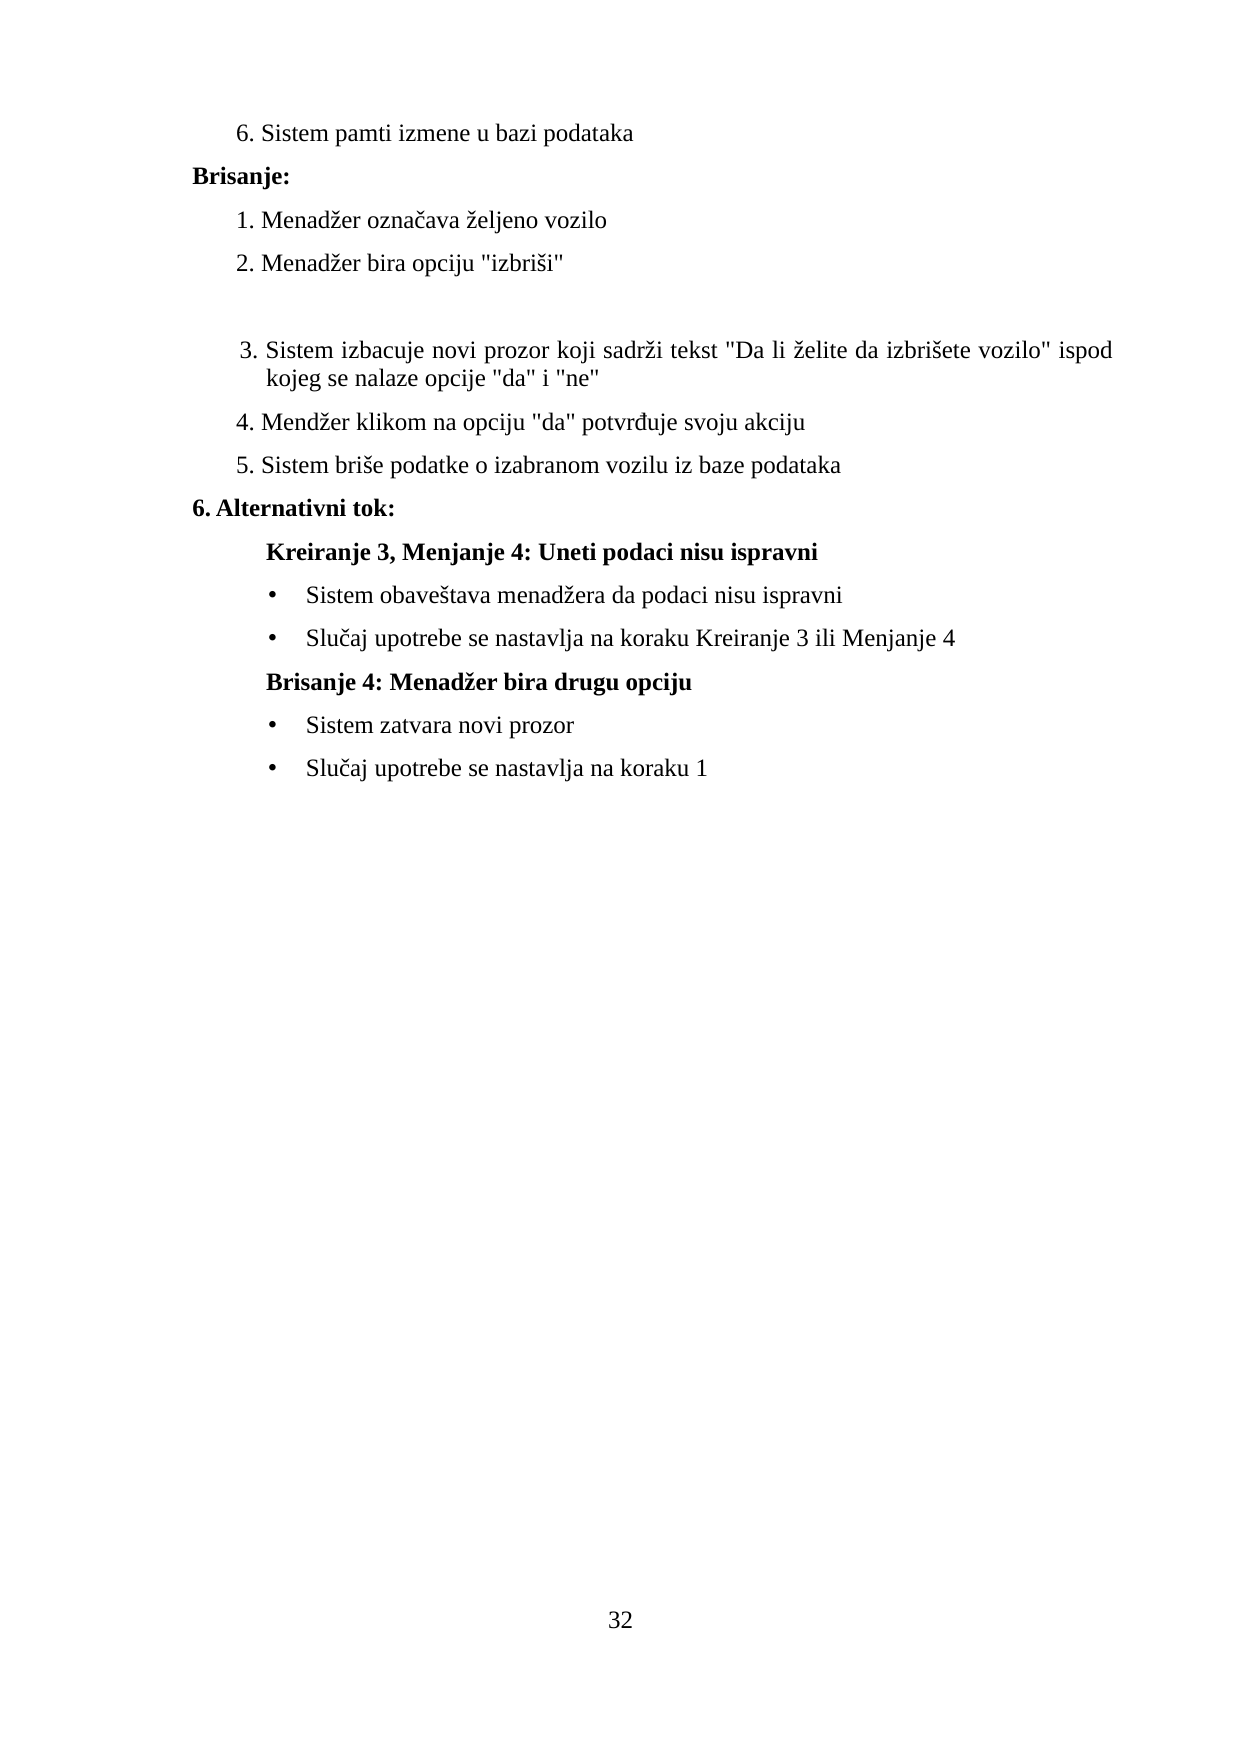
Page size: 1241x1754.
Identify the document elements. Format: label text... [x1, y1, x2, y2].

text 4. Mendžer klikom na opciju "da" potvrđuje svoju akciju [118, 407, 1122, 436]
list Sistem zatvara novi prozor [268, 710, 1122, 739]
text 3. Sistem izbacuje novi prozor koji sadrži tekst "Da li želite da izbrišete vozilo" ispod kojeg se nalaze opcije "da" i "ne" [118, 335, 1122, 392]
text 2. Menadžer bira opciju "izbriši" [118, 248, 1122, 277]
text Brisanje: [118, 161, 1122, 190]
list Sistem obaveštava menadžera da podaci nisu ispravni [268, 580, 1122, 609]
list Slučaj upotrebe se nastavlja na koraku Kreiranje 3 ili Menjanje 4 [268, 623, 1122, 652]
text 1. Menadžer označava željeno vozilo [118, 205, 1122, 233]
text Brisanje 4: Menadžer bira drugu opciju [118, 667, 1122, 696]
text 6. Sistem pamti izmene u bazi podataka [118, 118, 1122, 147]
list Slučaj upotrebe se nastavlja na koraku 1 [268, 753, 1122, 782]
text 6. Alternativni tok: [118, 493, 1122, 522]
text Kreiranje 3, Menjanje 4: Uneti podaci nisu ispravni [118, 537, 1122, 566]
text 5. Sistem briše podatke o izabranom vozilu iz baze podataka [118, 450, 1122, 479]
